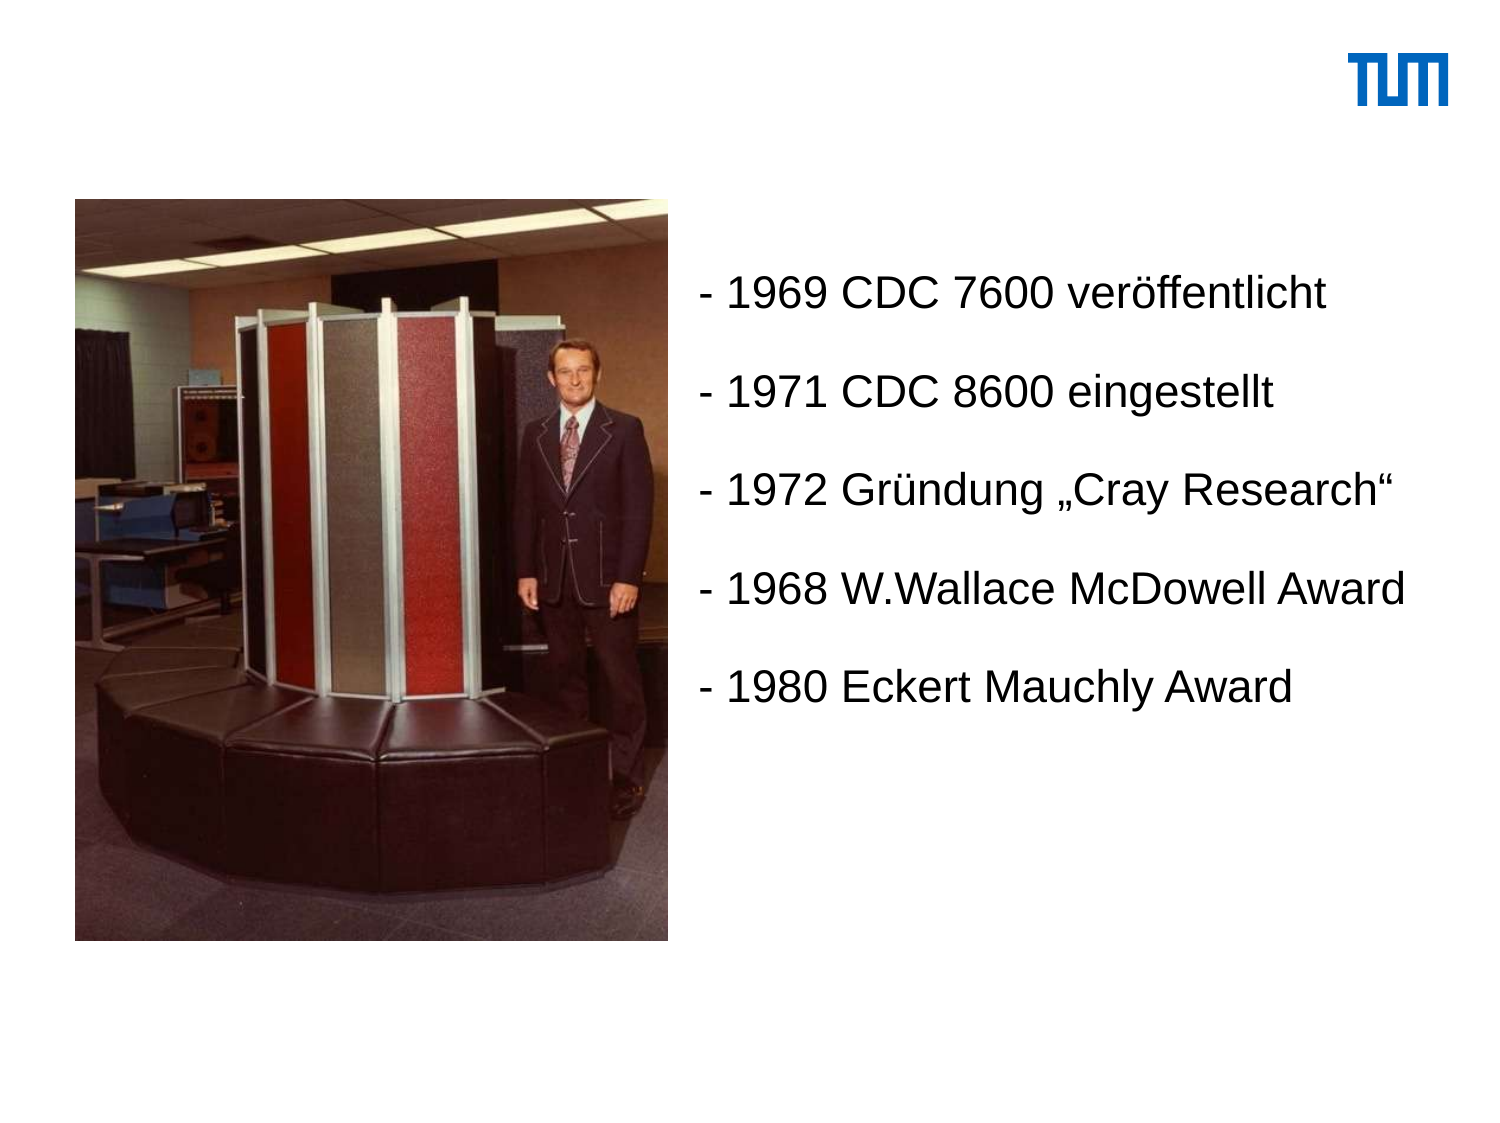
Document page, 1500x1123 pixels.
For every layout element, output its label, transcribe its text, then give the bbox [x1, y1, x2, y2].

picture [75, 199, 668, 941]
text_box - 1969 CDC 7600 veröffentlicht - 1971 CDC 8600 eingestellt - 1972 Gründung „Cray Research“ - 1968 W.Wallace McDowell Award - 1980 Eckert Mauchly Award [683, 259, 1477, 883]
